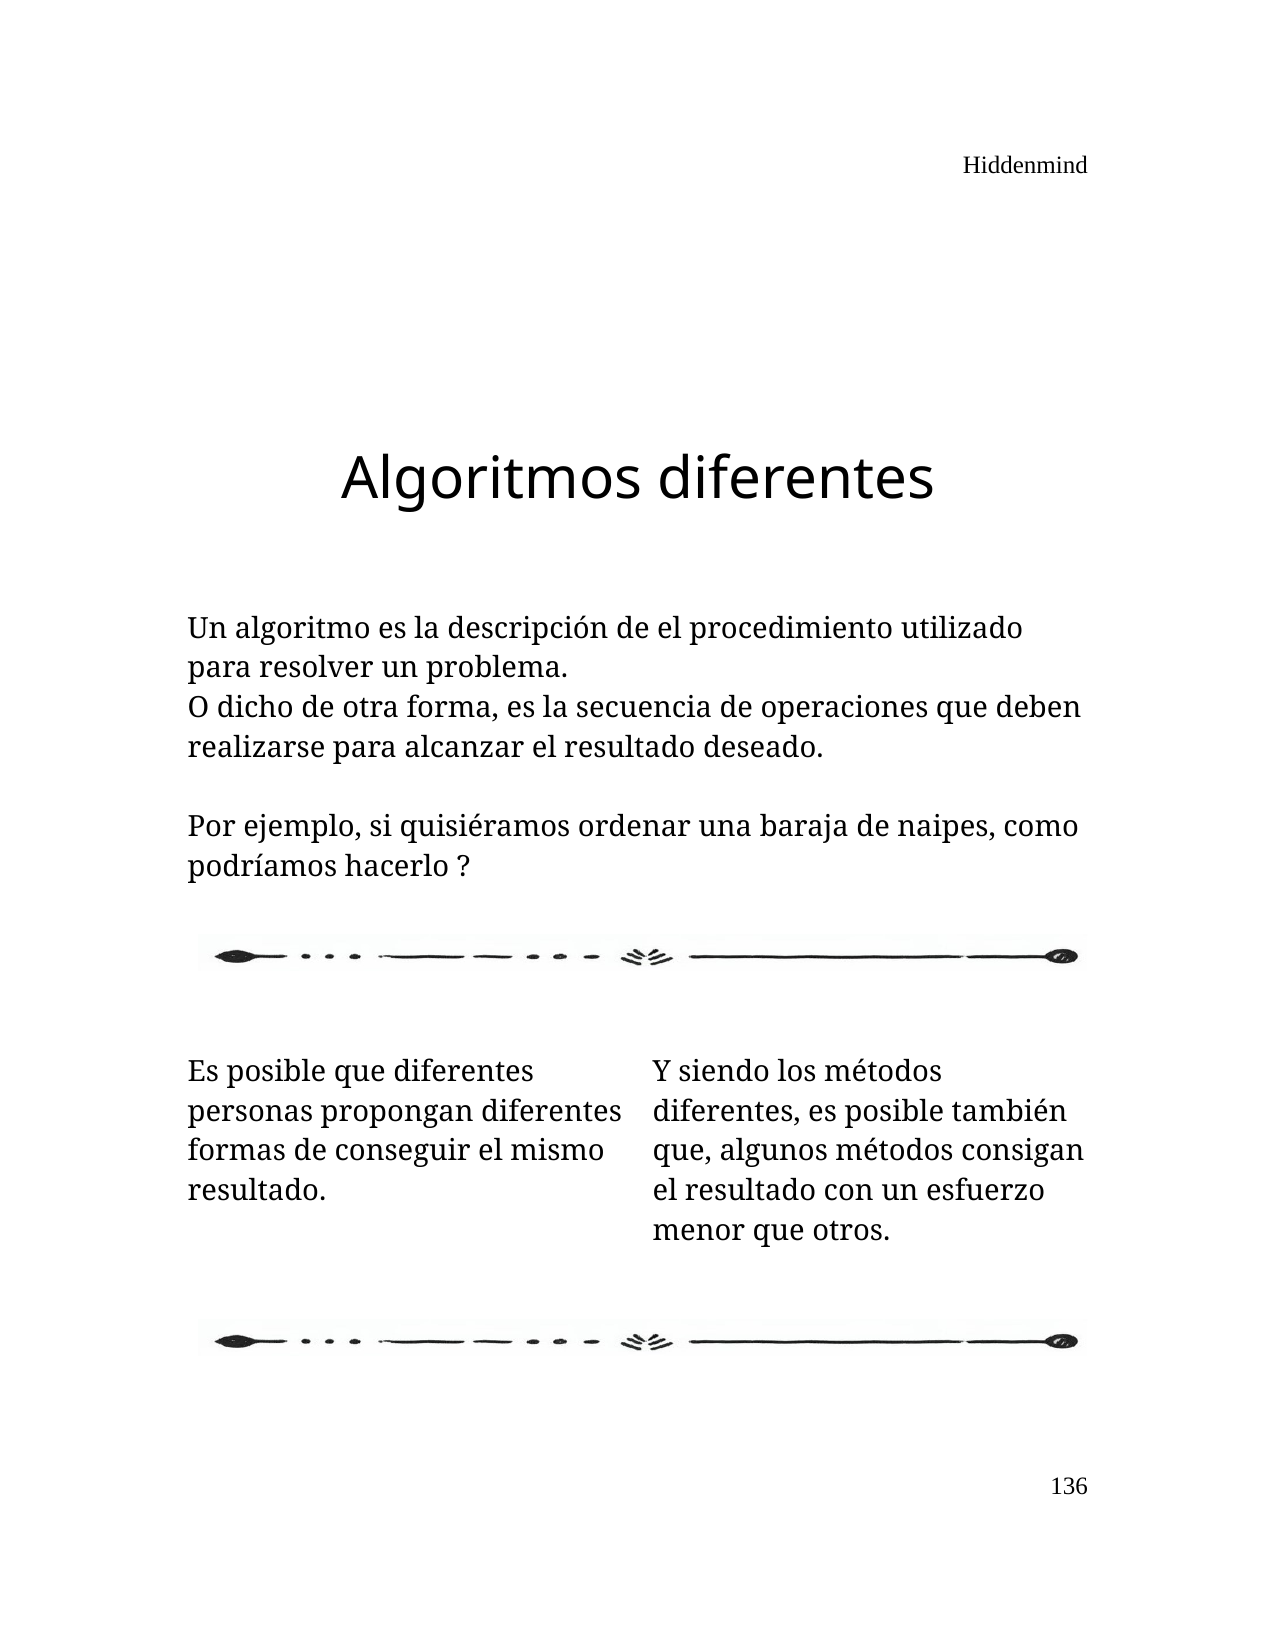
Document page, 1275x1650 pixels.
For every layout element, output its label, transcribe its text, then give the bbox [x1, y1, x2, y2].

text Y siendo los métodos diferentes, es posible también que, algunos métodos consigan el resultado con un esfuerzo menor que otros. [652, 1050, 1087, 1249]
text O dicho de otra forma, es la secuencia de operaciones que deben realizarse para alcanzar el resultado deseado. [187, 686, 1087, 766]
text Es posible que diferentes personas propongan diferentes formas de conseguir el mismo resultado. [187, 1050, 622, 1209]
text Un algoritmo es la descripción de el procedimiento utilizado para resolver un problema. [187, 607, 1087, 686]
text Por ejemplo, si quisiéramos ordenar una baraja de naipes, como podríamos hacerlo ? [187, 805, 1087, 885]
picture [198, 934, 1088, 971]
picture [198, 1319, 1088, 1356]
